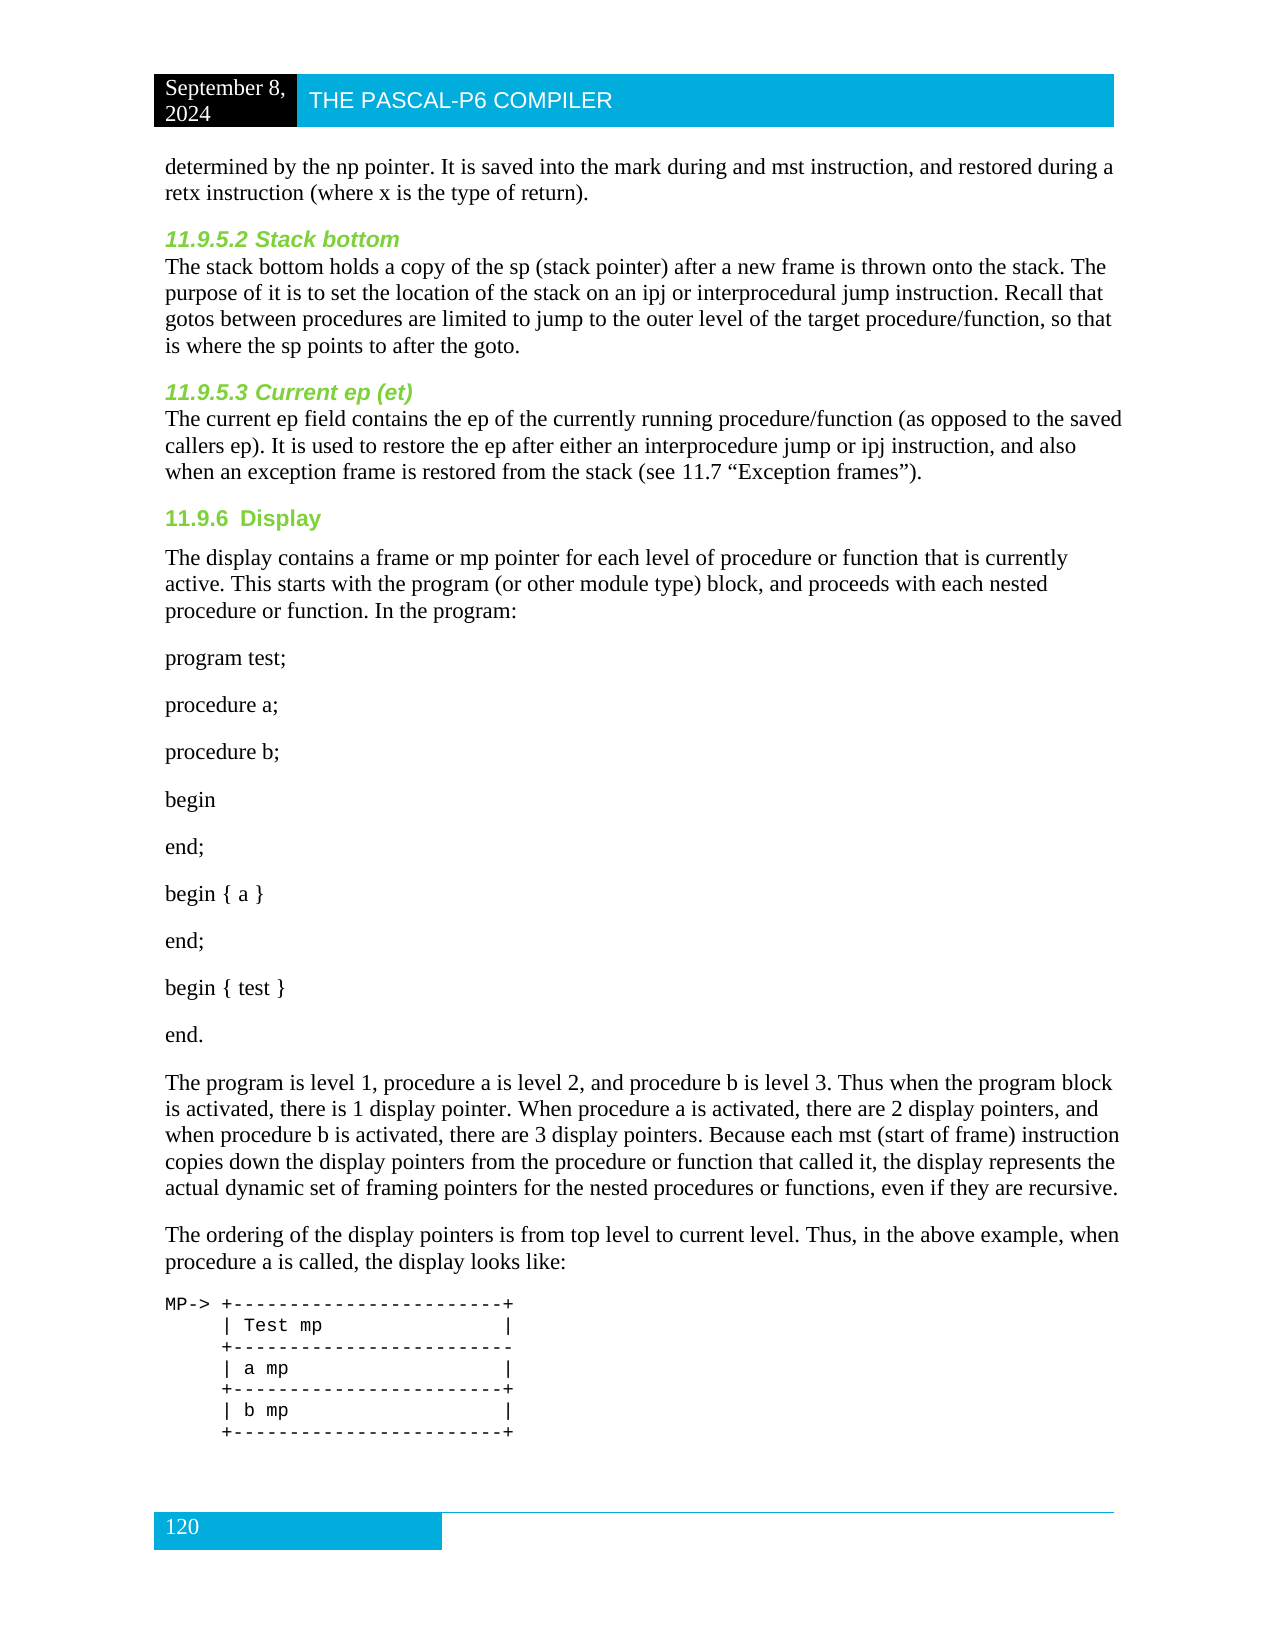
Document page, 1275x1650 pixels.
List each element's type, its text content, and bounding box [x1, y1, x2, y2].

text +------------------------+ [165, 1380, 1125, 1401]
text The display contains a frame or mp pointer for each level of procedure or function that is currently active. This starts with the program (or other module type) block, and proceeds with each nested procedure or function. In the program: [165, 544, 1125, 623]
text procedure b; [165, 738, 1125, 765]
text MP-> +------------------------+ [165, 1295, 1125, 1316]
text | a mp | [165, 1359, 1125, 1380]
text The current ep field contains the ep of the currently running procedure/function (as opposed to the saved callers ep). It is used to restore the ep after either an interprocedure jump or ipj instruction, and also when an exception frame is restored from the stack (see 11.7 “Exception frames”). [165, 405, 1125, 484]
text The program is level 1, procedure a is level 2, and procedure b is level 3. Thus when the program block is activated, there is 1 display pointer. When procedure a is activated, there are 2 display pointers, and when procedure b is activated, there are 3 display pointers. Because each mst (start of frame) instruction copies down the display pointers from the procedure or function that called it, the display represents the actual dynamic set of framing pointers for the nested procedures or functions, even if they are recursive. [165, 1069, 1125, 1201]
text +------------------------- [165, 1337, 1125, 1359]
text begin { test } [165, 974, 1125, 1001]
text | Test mp | [165, 1316, 1125, 1337]
text procedure a; [165, 691, 1125, 718]
text program test; [165, 644, 1125, 670]
text | b mp | [165, 1401, 1125, 1422]
subtitle Current ep (et) [165, 379, 1125, 405]
text determined by the np pointer. It is saved into the mark during and mst instruction, and restored during a retx instruction (where x is the type of return). [165, 153, 1125, 206]
text end; [165, 833, 1125, 859]
subtitle Stack bottom [165, 226, 1125, 253]
text The stack bottom holds a copy of the sp (stack pointer) after a new frame is thrown onto the stack. The purpose of it is to set the location of the stack on an ipj or interprocedural jump instruction. Recall that gotos between procedures are limited to jump to the outer level of the target procedure/function, so that is where the sp points to after the goto. [165, 253, 1125, 358]
text The ordering of the display pointers is from top level to current level. Thus, in the above example, when procedure a is called, the display looks like: [165, 1221, 1125, 1274]
subtitle Display [165, 505, 1125, 532]
text +------------------------+ [165, 1422, 1125, 1444]
text end; [165, 927, 1125, 953]
text begin [165, 786, 1125, 812]
text begin { a } [165, 880, 1125, 906]
text end. [165, 1022, 1125, 1048]
